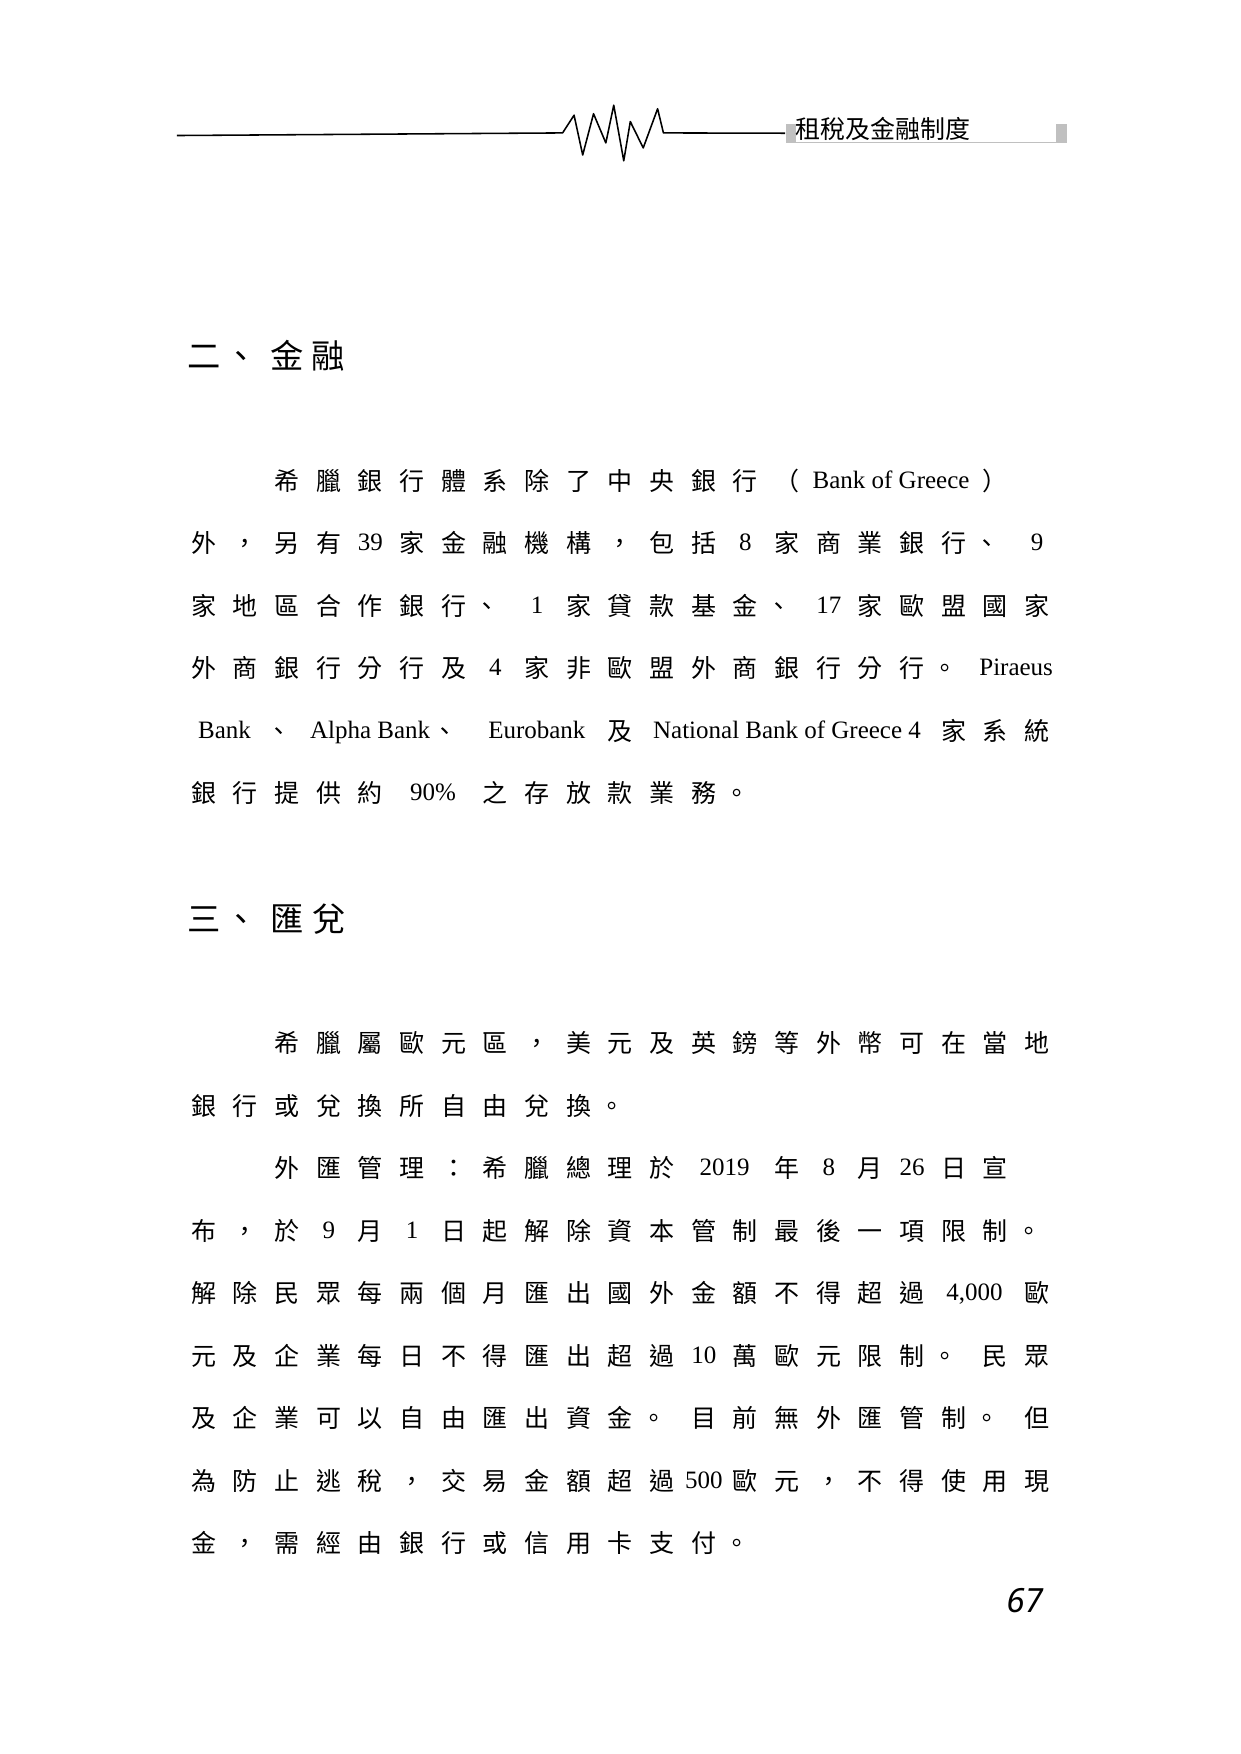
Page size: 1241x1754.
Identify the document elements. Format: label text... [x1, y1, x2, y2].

text 外匯管理：希臘總理於2019年8月26日宣布，於9月1日起解除資本管制最後一項限制。解除民眾每兩個月匯出國外金額不得超過4,000歐元及企業每日不得匯出超過10萬歐元限制。民眾及企業可以自由匯出資金。目前無外匯管制。但為防止逃稅，交易金額超過500歐元，不得使用現金，需經由銀行或信用卡支付。 [183, 1125, 1058, 1563]
text 希臘屬歐元區，美元及英鎊等外幣可在當地銀行或兌換所自由兌換。 [183, 1000, 1058, 1125]
text 希臘銀行體系除了中央銀行（Bank of Greece）外，另有39家金融機構，包括8家商業銀行、9家地區合作銀行、1家貸款基金、17家歐盟國家外商銀行分行及4家非歐盟外商銀行分行。Piraeus Bank、Alpha Bank、Eurobank及National Bank of Greece 4家系統銀行提供約90%之存放款業務。 [183, 438, 1058, 813]
text 二、金融 [183, 313, 1058, 375]
text 三、匯兌 [183, 875, 1058, 938]
